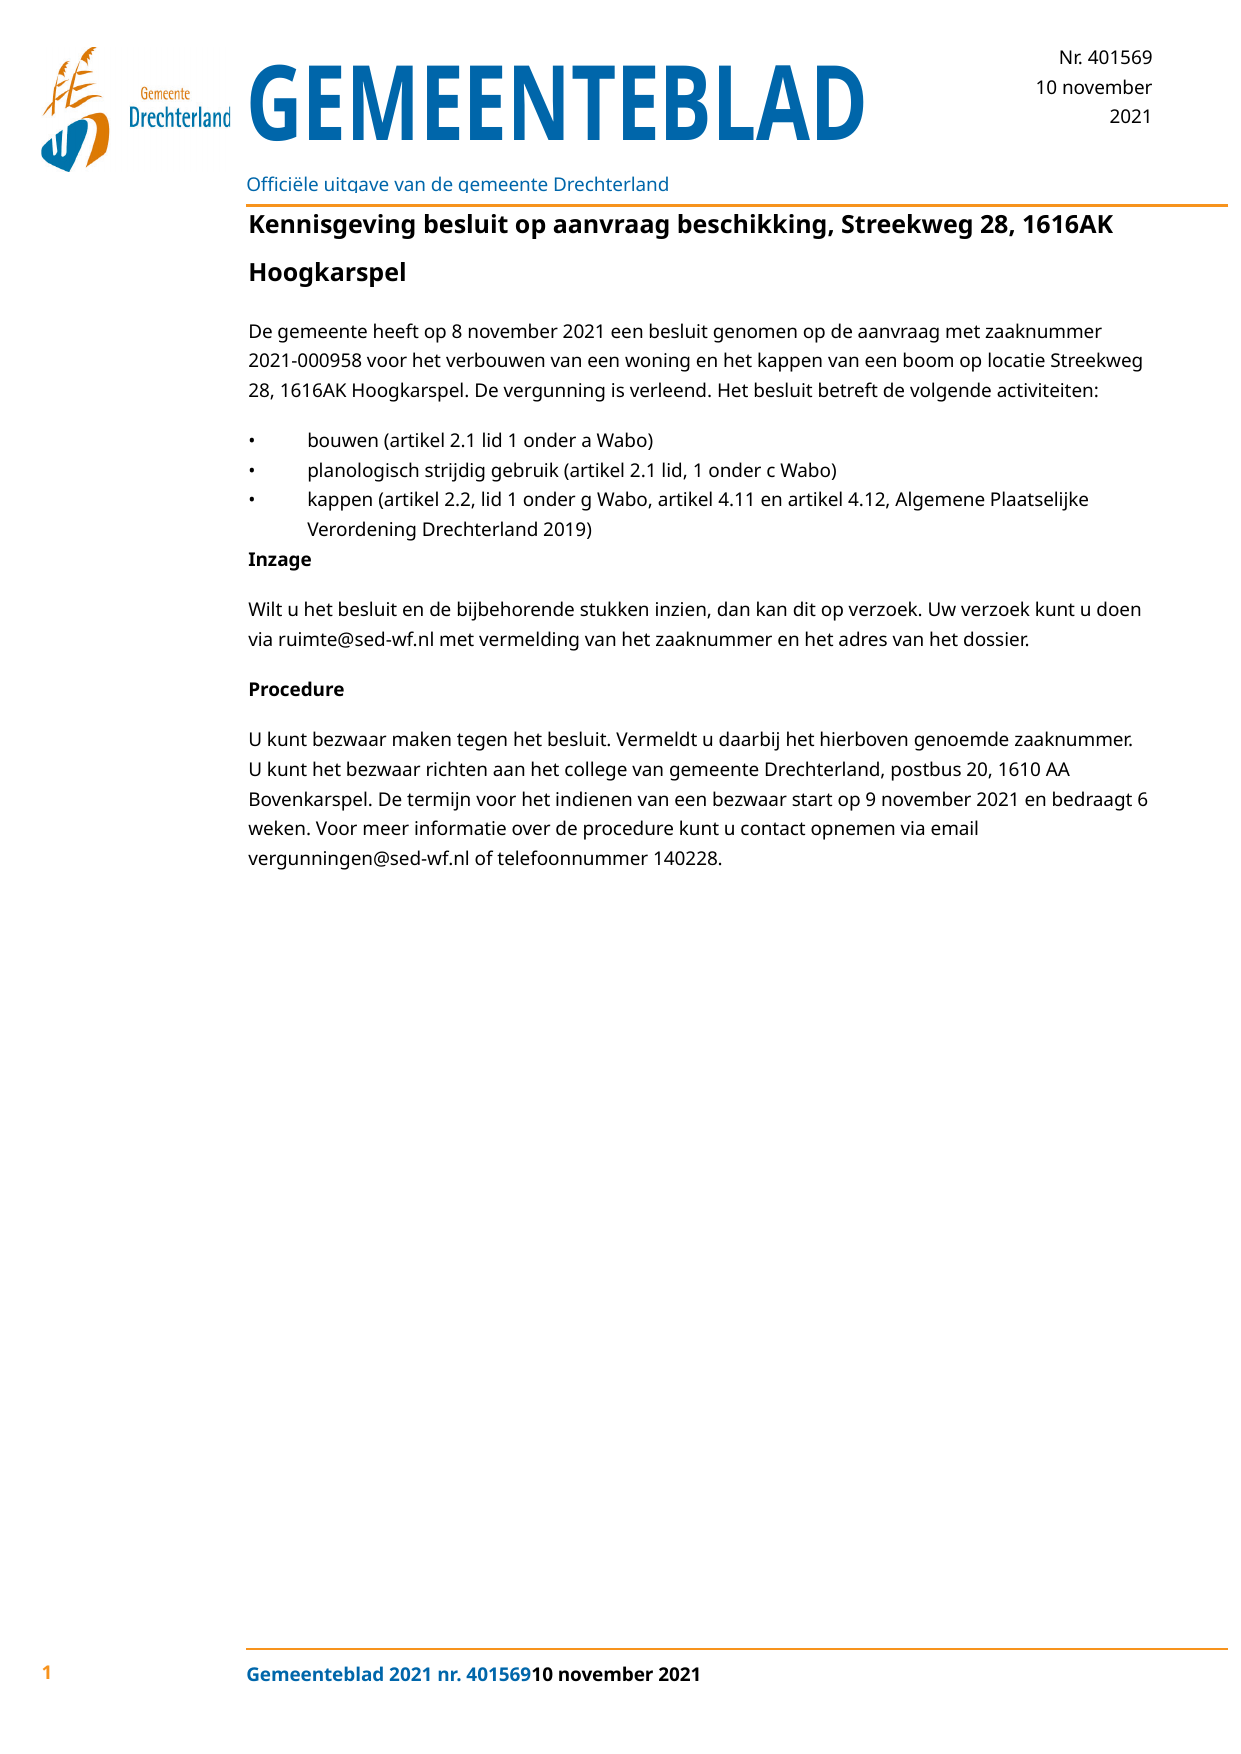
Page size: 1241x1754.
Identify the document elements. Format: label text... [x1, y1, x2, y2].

picture [41, 158, 64, 172]
text Wilt u het besluit en de bijbehorende stukken inzien, dan kan dit op verzoek. Uw verzoek kunt u doen via ruimte@sed-wf.nl met vermelding van het zaaknummer en het adres van het dossier. [248, 596, 1152, 652]
text Procedure [248, 676, 1152, 702]
text U kunt bezwaar maken tegen het besluit. Vermeldt u daarbij het hierboven genoemde zaaknummer. U kunt het bezwaar richten aan het college van gemeente Drechterland, postbus 20, 1610 AA Bovenkarspel. De termijn voor het indienen van een bezwaar start op 9 november 2021 en bedraagt 6 weken. Voor meer informatie over de procedure kunt u contact opnemen via email vergunningen@sed-wf.nl of telefoonnummer 140228. [248, 727, 1152, 871]
picture [226, 115, 231, 124]
list kappen (artikel 2.2, lid 1 onder g Wabo, artikel 4.11 en artikel 4.12, Algemene Plaatselijke Verordening Drechterland 2019) [248, 487, 1152, 542]
text Inzage [248, 546, 1152, 572]
text Kennisgeving besluit op aanvraag beschikking, Streekweg 28, 1616AK Hoogkarspel [248, 207, 1152, 288]
text De gemeente heeft op 8 november 2021 een besluit genomen op de aanvraag met zaaknummer 2021-000958 voor het verbouwen van een woning en het kappen van een boom op locatie Streekweg 28, 1616AK Hoogkarspel. De vergunning is verleend. Het besluit betreft de volgende activiteiten: [248, 318, 1152, 403]
list bouwen (artikel 2.1 lid 1 onder a Wabo) [248, 427, 1152, 453]
list planologisch strijdig gebruik (artikel 2.1 lid, 1 onder c Wabo) [248, 457, 1152, 483]
picture [41, 47, 231, 172]
